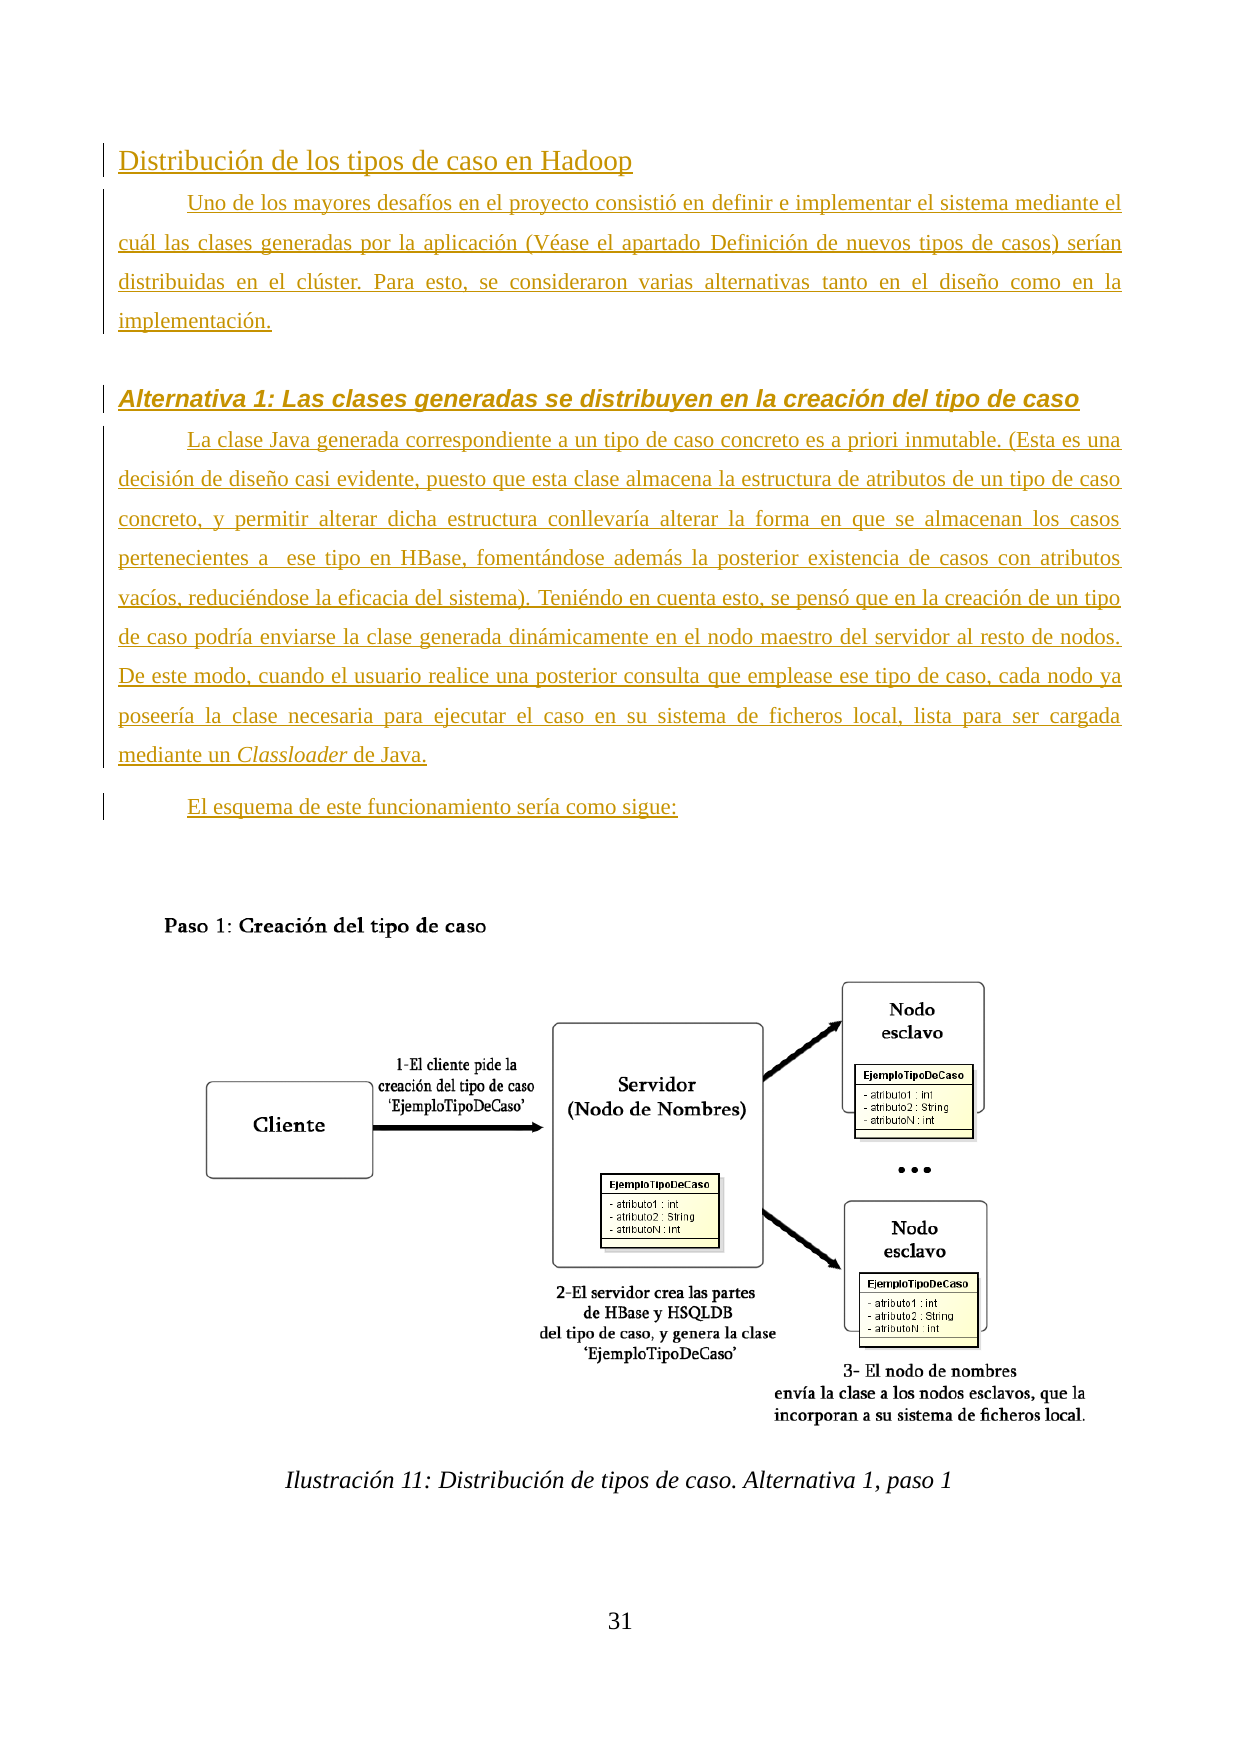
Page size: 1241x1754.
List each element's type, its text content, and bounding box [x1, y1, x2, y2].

text El esquema de este funcionamiento sería como sigue: [118, 793, 1122, 820]
text De este modo, cuando el usuario realice una posterior consulta que emplease ese tipo de caso, cada nodo ya [118, 647, 1122, 685]
text distribuidas en el clúster. Para esto, se consideraron varias alternativas tanto en el diseño como en la [118, 252, 1122, 291]
subtitle Distribución de los tipos de caso en Hadoop [118, 143, 1122, 177]
text La clase Java generada correspondiente a un tipo de caso concreto es a priori inmutable. (Esta es una decisión de diseño casi evidente, puesto que esta clase almacena la estructura de atributos de un tipo de caso [118, 426, 1122, 488]
text implementación. [118, 292, 1122, 334]
text vacíos, reduciéndose la eficacia del sistema). Teniéndo en cuenta esto, se pensó que en la creación de un tipo de caso podría enviarse la clase generada dinámicamente en el nodo maestro del servidor al resto de nodos. [118, 568, 1122, 646]
subtitle Alternativa 1: Las clases generadas se distribuyen en la creación del tipo de caso [118, 384, 1122, 413]
text Ilustración 11: Distribución de tipos de caso. Alternativa 1, paso 1 [118, 1465, 1122, 1493]
text Uno de los mayores desafíos en el proyecto consistió en definir e implementar el sistema mediante el cuál las clases generadas por la aplicación (Véase el apartado Definición de nuevos tipos de casos) serían [118, 189, 1122, 251]
text poseería la clase necesaria para ejecutar el caso en su sistema de ficheros local, lista para ser cargada [118, 687, 1122, 725]
text [118, 858, 1122, 876]
text concreto, y permitir alterar dicha estructura conllevaría alterar la forma en que se almacenan los casos pertenecientes a ese tipo en HBase, fomentándose además la posterior existencia de casos con atributos [118, 489, 1122, 567]
picture [118, 876, 1123, 1465]
text mediante un Classloader de Java. [118, 726, 1122, 768]
